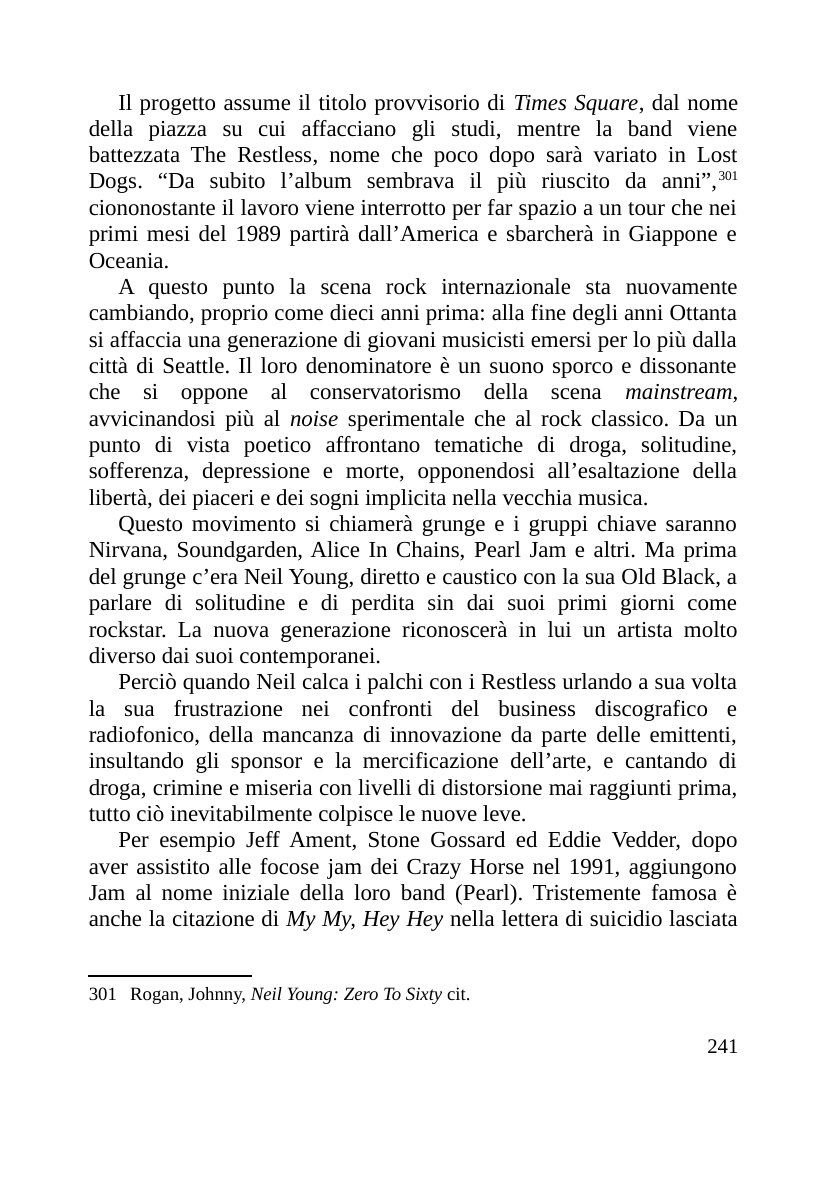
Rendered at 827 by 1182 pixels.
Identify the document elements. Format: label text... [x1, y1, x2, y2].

text Perciò quando Neil calca i palchi con i Restless urlando a sua volta la sua frustrazione nei confronti del business discografico e radiofonico, della mancanza di innovazione da parte delle emittenti, insultando gli sponsor e la mercificazione dell’arte, e cantando di droga, crimine e miseria con livelli di distorsione mai raggiunti prima, tutto ciò inevitabilmente colpisce le nuove leve. [88, 668, 738, 826]
text Rogan, Johnny, Neil Young: Zero To Sixty cit. [88, 982, 738, 1004]
text Per esempio Jeff Ament, Stone Gossard ed Eddie Vedder, dopo aver assistito alle focose jam dei Crazy Horse nel 1991, aggiungono Jam al nome iniziale della loro band (Pearl). Tristemente famosa è anche la citazione di My My, Hey Hey nella lettera di suicidio lasciata [88, 826, 738, 932]
text Questo movimento si chiamerà grunge e i gruppi chiave saranno Nirvana, Soundgarden, Alice In Chains, Pearl Jam e altri. Ma prima del grunge c’era Neil Young, diretto e caustico con la sua Old Black, a parlare di solitudine e di perdita sin dai suoi primi giorni come rockstar. La nuova generazione riconoscerà in lui un artista molto diverso dai suoi contemporanei. [88, 510, 738, 668]
text Il progetto assume il titolo provvisorio di Times Square, dal nome della piazza su cui affacciano gli studi, mentre la band viene battezzata The Restless, nome che poco dopo sarà variato in Lost Dogs. “Da subito l’album sembrava il più riuscito da anni”, ciononostante il lavoro viene interrotto per far spazio a un tour che nei primi mesi del 1989 partirà dall’America e sbarcherà in Giappone e Oceania. [88, 88, 738, 273]
text A questo punto la scena rock internazionale sta nuovamente cambiando, proprio come dieci anni prima: alla fine degli anni Ottanta si affaccia una generazione di giovani musicisti emersi per lo più dalla città di Seattle. Il loro denominatore è un suono sporco e dissonante che si oppone al conservatorismo della scena mainstream, avvicinandosi più al noise sperimentale che al rock classico. Da un punto di vista poetico affrontano tematiche di droga, solitudine, sofferenza, depressione e morte, opponendosi all’esaltazione della libertà, dei piaceri e dei sogni implicita nella vecchia musica. [88, 273, 738, 510]
